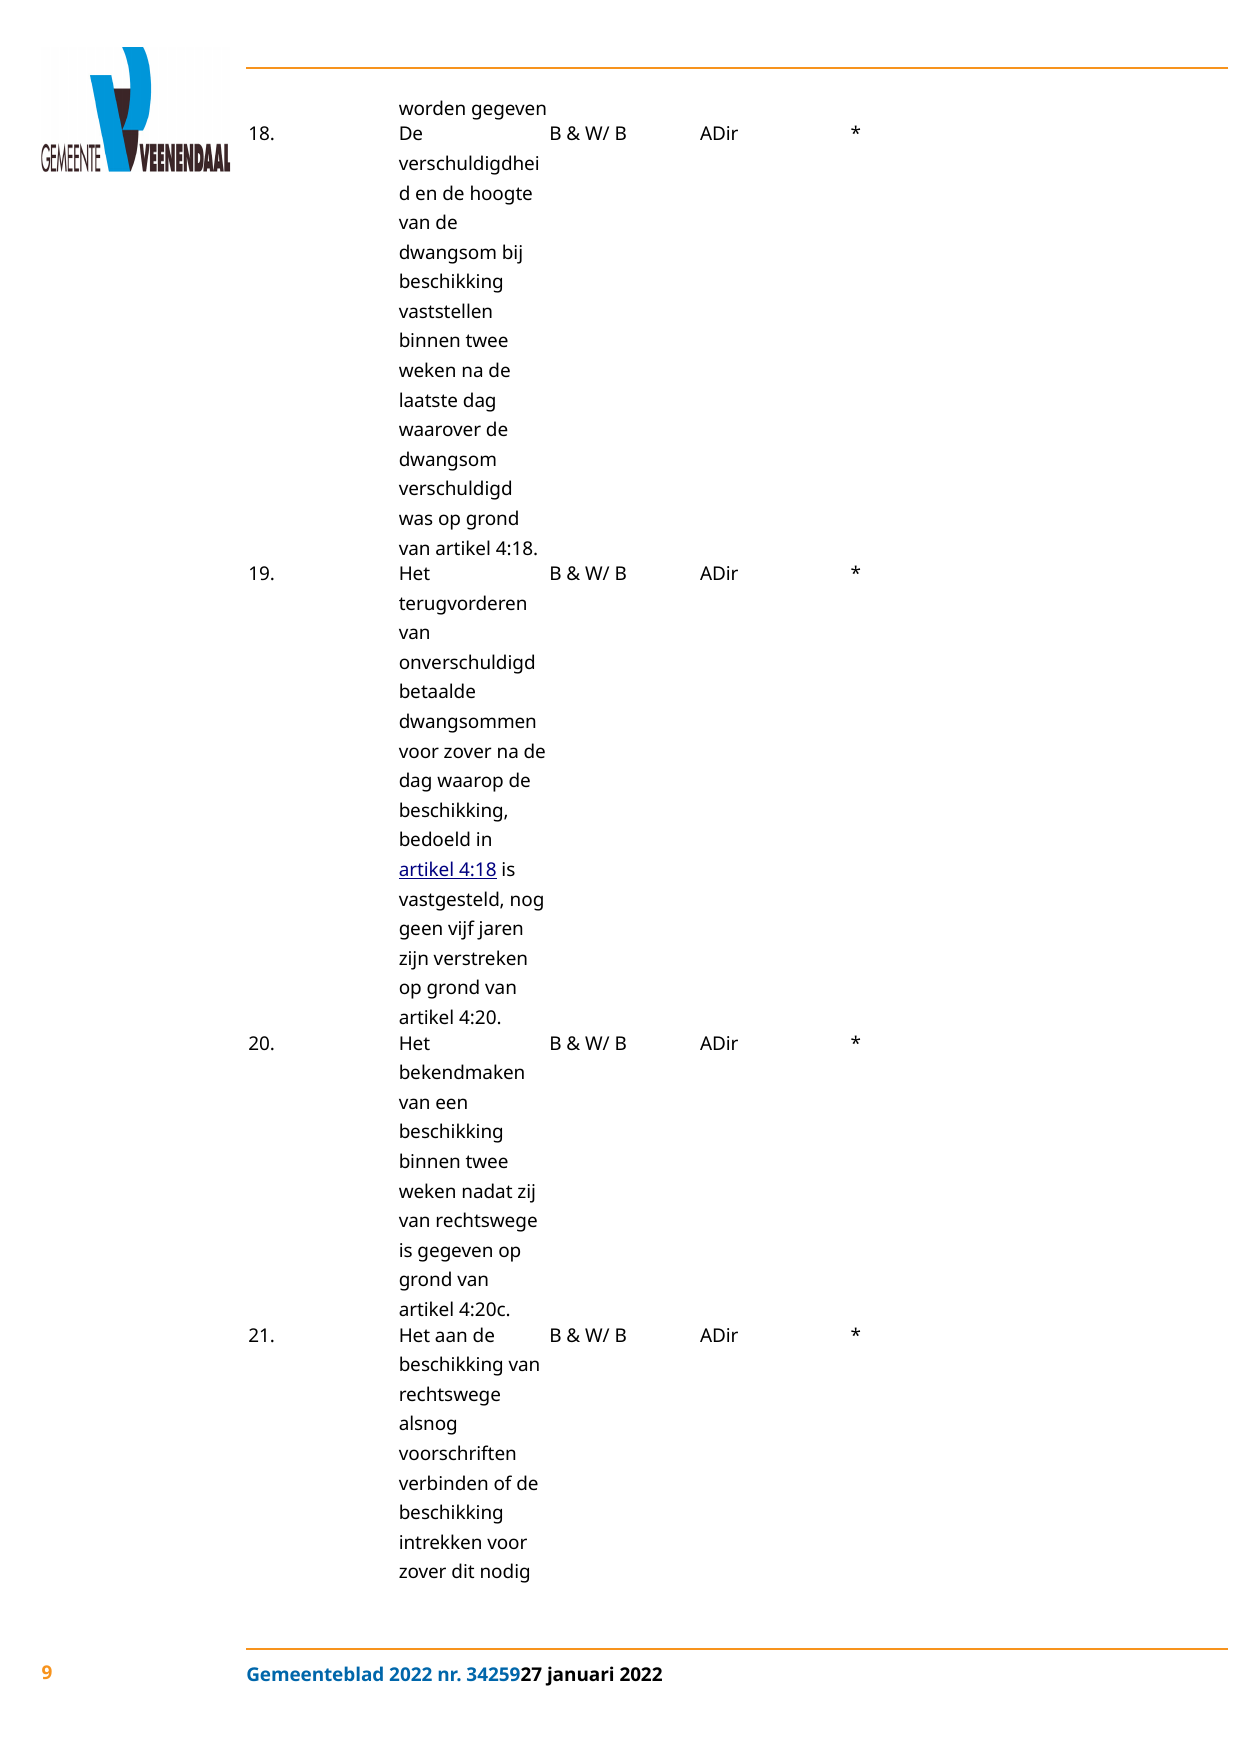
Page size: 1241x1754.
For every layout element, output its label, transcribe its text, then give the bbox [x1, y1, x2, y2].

table_cell B & W/ B [549, 1322, 700, 1584]
table_cell ADir [700, 1030, 850, 1322]
table_cell 19. [248, 560, 398, 1030]
table_cell De verschuldigdheid en de hoogte van de dwangsom bij beschikking vaststellen binnen twee weken na de laatste dag waarover de dwangsom verschuldigd was op grond van artikel 4:18. [399, 121, 549, 560]
table_cell worden gegeven [399, 95, 549, 121]
table_cell [248, 95, 398, 121]
table_cell B & W/ B [549, 121, 700, 560]
table_cell * [850, 560, 1001, 1030]
table_cell 18. [248, 121, 398, 560]
table_cell Het bekendmaken van een beschikking binnen twee weken nadat zij van rechtswege is gegeven op grond van artikel 4:20c. [399, 1030, 549, 1322]
table_cell * [850, 1322, 1001, 1584]
picture [41, 47, 130, 172]
table_cell ADir [700, 1322, 850, 1584]
table_cell 21. [248, 1322, 398, 1584]
table_cell * [850, 1030, 1001, 1322]
picture [123, 47, 231, 172]
table_cell ADir [700, 121, 850, 560]
table_cell [1001, 560, 1152, 1030]
table_cell [1001, 1322, 1152, 1584]
table_cell [1001, 1030, 1152, 1322]
table_cell ADir [700, 560, 850, 1030]
table_cell [1001, 121, 1152, 560]
table_cell [549, 95, 700, 121]
table_cell Het terugvorderen van onverschuldigd betaalde dwangsommen voor zover na de dag waarop de beschikking, bedoeld in artikel 4:18 is vastgesteld, nog geen vijf jaren zijn verstreken op grond van artikel 4:20. [399, 560, 549, 1030]
table_cell Het aan de beschikking van rechtswege alsnog voorschriften verbinden of de beschikking intrekken voor zover dit nodig [399, 1322, 549, 1584]
table_cell [700, 95, 850, 121]
table_cell * [850, 121, 1001, 560]
table_cell 20. [248, 1030, 398, 1322]
table_cell B & W/ B [549, 560, 700, 1030]
table_cell [1001, 95, 1152, 121]
table_cell [850, 95, 1001, 121]
table_cell B & W/ B [549, 1030, 700, 1322]
